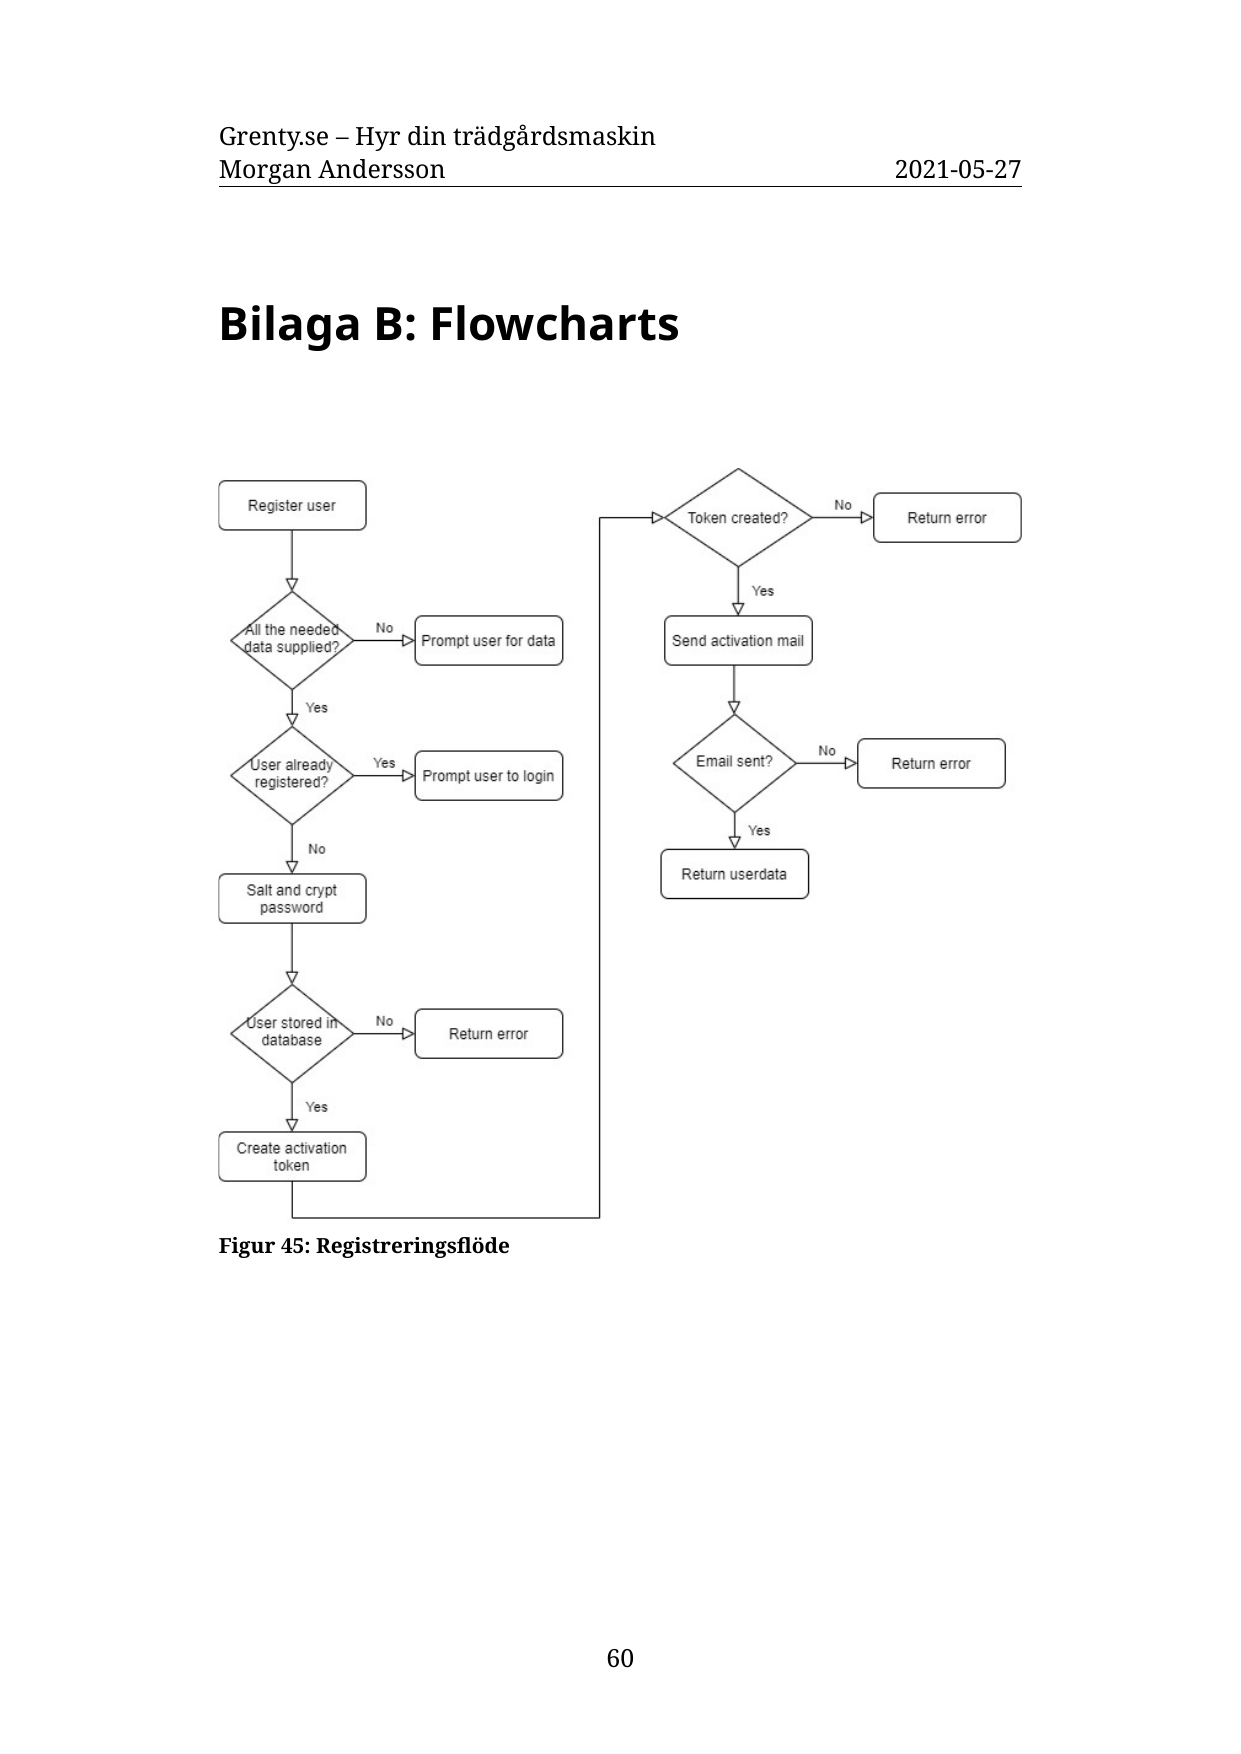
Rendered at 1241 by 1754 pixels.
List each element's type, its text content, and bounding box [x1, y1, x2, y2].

picture [218, 468, 1022, 1231]
text Figur 45: Registreringsflöde [218, 1231, 1022, 1259]
subtitle Bilaga B: Flowcharts [218, 291, 1022, 353]
